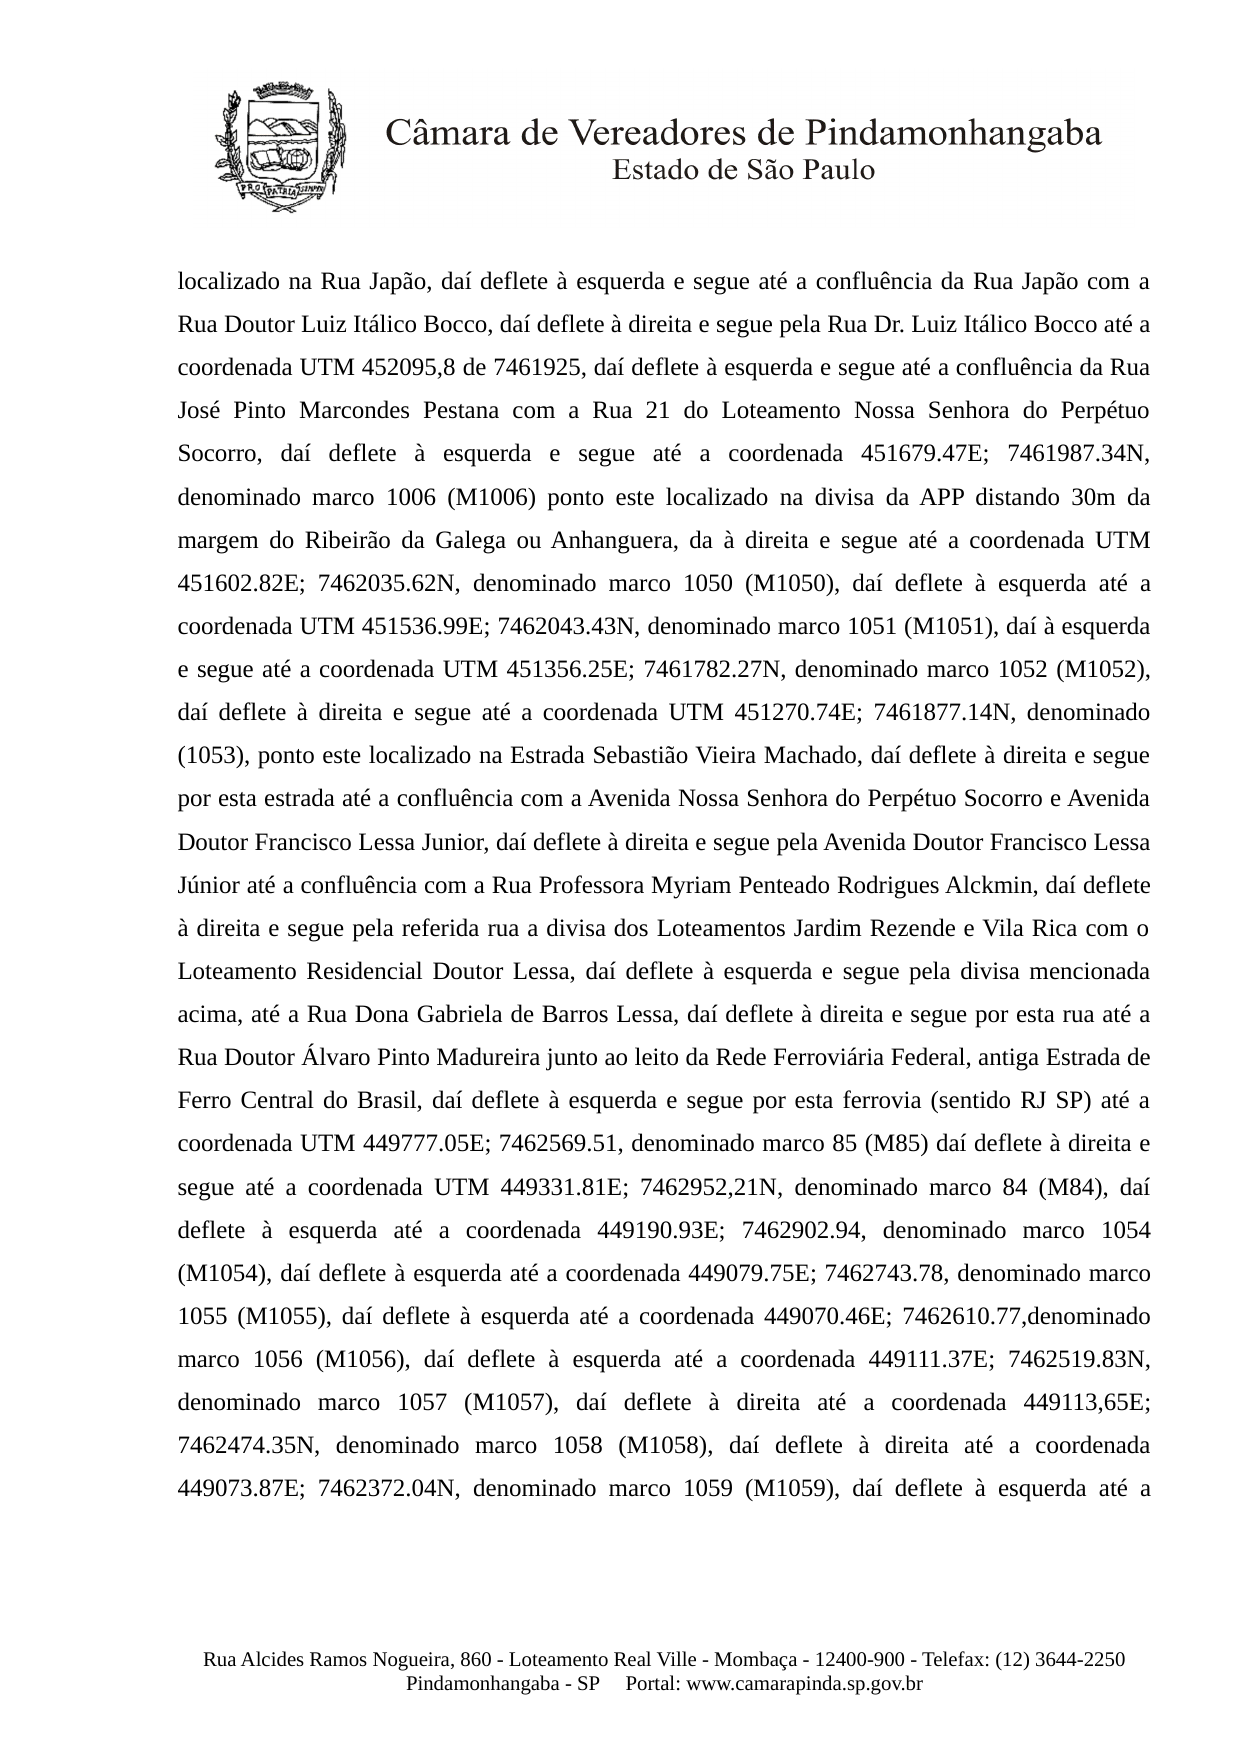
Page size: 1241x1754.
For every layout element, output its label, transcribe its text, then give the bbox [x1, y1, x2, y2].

picture [193, 68, 1135, 228]
text localizado na Rua Japão, daí deflete à esquerda e segue até a confluência da Rua Japão com a Rua Doutor Luiz Itálico Bocco, daí deflete à direita e segue pela Rua Dr. Luiz Itálico Bocco até a coordenada UTM 452095,8 de 7461925, daí deflete à esquerda e segue até a confluência da Rua José Pinto Marcondes Pestana com a Rua 21 do Loteamento Nossa Senhora do Perpétuo Socorro, daí deflete à esquerda e segue até a coordenada 451679.47E; 7461987.34N, denominado marco 1006 (M1006) ponto este localizado na divisa da APP distando 30m da margem do Ribeirão da Galega ou Anhanguera, da à direita e segue até a coordenada UTM 451602.82E; 7462035.62N, denominado marco 1050 (M1050), daí deflete à esquerda até a coordenada UTM 451536.99E; 7462043.43N, denominado marco 1051 (M1051), daí à esquerda e segue até a coordenada UTM 451356.25E; 7461782.27N, denominado marco 1052 (M1052), daí deflete à direita e segue até a coordenada UTM 451270.74E; 7461877.14N, denominado (1053), ponto este localizado na Estrada Sebastião Vieira Machado, daí deflete à direita e segue por esta estrada até a confluência com a Avenida Nossa Senhora do Perpétuo Socorro e Avenida Doutor Francisco Lessa Junior, daí deflete à direita e segue pela Avenida Doutor Francisco Lessa Júnior até a confluência com a Rua Professora Myriam Penteado Rodrigues Alckmin, daí deflete à direita e segue pela referida rua a divisa dos Loteamentos Jardim Rezende e Vila Rica com o Loteamento Residencial Doutor Lessa, daí deflete à esquerda e segue pela divisa mencionada acima, até a Rua Dona Gabriela de Barros Lessa, daí deflete à direita e segue por esta rua até a Rua Doutor Álvaro Pinto Madureira junto ao leito da Rede Ferroviária Federal, antiga Estrada de Ferro Central do Brasil, daí deflete à esquerda e segue por esta ferrovia (sentido RJ SP) até a coordenada UTM 449777.05E; 7462569.51, denominado marco 85 (M85) daí deflete à direita e segue até a coordenada UTM 449331.81E; 7462952,21N, denominado marco 84 (M84), daí deflete à esquerda até a coordenada 449190.93E; 7462902.94, denominado marco 1054 (M1054), daí deflete à esquerda até a coordenada 449079.75E; 7462743.78, denominado marco 1055 (M1055), daí deflete à esquerda até a coordenada 449070.46E; 7462610.77,denominado marco 1056 (M1056), daí deflete à esquerda até a coordenada 449111.37E; 7462519.83N, denominado marco 1057 (M1057), daí deflete à direita até a coordenada 449113,65E; 7462474.35N, denominado marco 1058 (M1058), daí deflete à direita até a coordenada 449073.87E; 7462372.04N, denominado marco 1059 (M1059), daí deflete à esquerda até a [177, 266, 1152, 1502]
